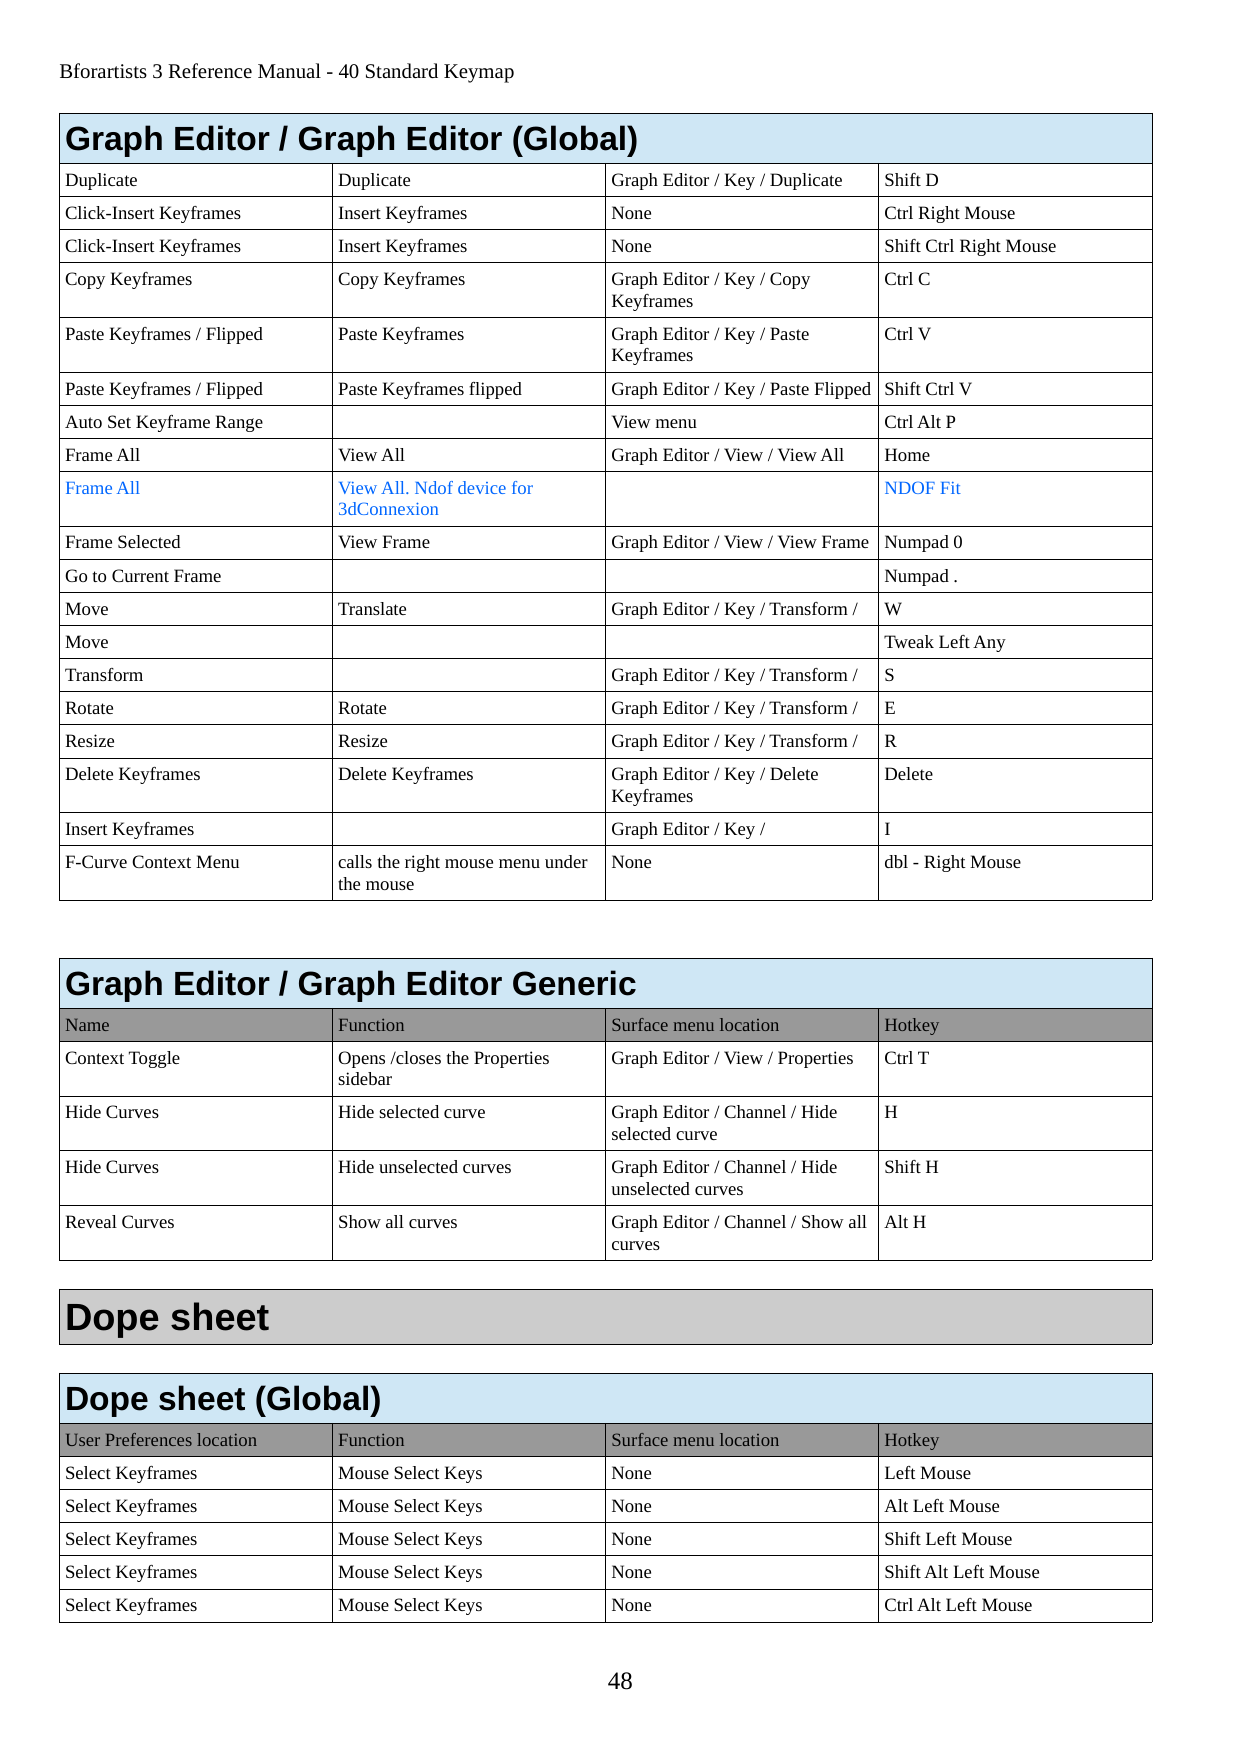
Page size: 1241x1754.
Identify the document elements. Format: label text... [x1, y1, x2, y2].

table_cell Surface menu location [606, 1424, 878, 1456]
table_cell Resize [60, 725, 332, 757]
table_cell Name [60, 1009, 332, 1041]
table_cell Graph Editor / Key / Transform / [606, 725, 878, 757]
table_cell View All [333, 439, 605, 471]
table_cell Delete [879, 759, 1152, 812]
table_cell Delete Keyframes [60, 759, 332, 812]
table_cell Copy Keyframes [333, 263, 605, 317]
table_cell Left Mouse [879, 1457, 1152, 1489]
table_cell Frame Selected [60, 527, 332, 559]
table_cell User Preferences location [60, 1424, 332, 1456]
table_cell Copy Keyframes [60, 263, 332, 317]
table_cell [606, 626, 878, 658]
table_cell Paste Keyframes flipped [333, 373, 605, 405]
table_cell Hide Curves [60, 1151, 332, 1205]
table_cell Frame All [60, 439, 332, 471]
table_cell Tweak Left Any [879, 626, 1152, 658]
table_cell H [879, 1097, 1152, 1150]
table_cell Graph Editor / View / View Frame [606, 527, 878, 559]
table_cell None [606, 1523, 878, 1555]
table_cell Graph Editor / Key / Transform / [606, 593, 878, 625]
table_cell [606, 472, 878, 526]
table_cell Duplicate [60, 164, 332, 196]
table_cell Auto Set Keyframe Range [60, 406, 332, 438]
table_cell W [879, 593, 1152, 625]
table_cell Paste Keyframes / Flipped [60, 373, 332, 405]
table_header Dope sheet [60, 1290, 1152, 1344]
table_cell Graph Editor / Key / Duplicate [606, 164, 878, 196]
table_cell Graph Editor / Key / Delete Keyframes [606, 759, 878, 812]
table_cell Delete Keyframes [333, 759, 605, 812]
table_cell [333, 659, 605, 691]
table_cell Ctrl Alt P [879, 406, 1152, 438]
table_cell Graph Editor / View / Properties [606, 1042, 878, 1096]
table_cell Graph Editor / Key / Copy Keyframes [606, 263, 878, 317]
table_cell dbl - Right Mouse [879, 846, 1152, 900]
table_cell Graph Editor / Key / Transform / [606, 692, 878, 724]
table_cell Function [333, 1009, 605, 1041]
table_cell None [606, 846, 878, 900]
table_header Dope sheet (Global) [60, 1374, 1152, 1423]
table_cell None [606, 1590, 878, 1622]
table_cell Mouse Select Keys [333, 1523, 605, 1555]
table_cell Hide unselected curves [333, 1151, 605, 1205]
table_cell Graph Editor / Channel / Show all curves [606, 1206, 878, 1260]
table_cell [333, 626, 605, 658]
table_cell Home [879, 439, 1152, 471]
table_cell Reveal Curves [60, 1206, 332, 1260]
table_header Graph Editor / Graph Editor Generic [60, 959, 1152, 1008]
table_cell View Frame [333, 527, 605, 559]
table_cell None [606, 197, 878, 229]
table_cell Click-Insert Keyframes [60, 230, 332, 262]
table_cell Ctrl Right Mouse [879, 197, 1152, 229]
table_cell Graph Editor / Key / Transform / [606, 659, 878, 691]
table_cell Graph Editor / Key / Paste Flipped [606, 373, 878, 405]
table_cell Select Keyframes [60, 1556, 332, 1588]
table_cell Select Keyframes [60, 1490, 332, 1522]
table_cell Translate [333, 593, 605, 625]
table_cell E [879, 692, 1152, 724]
table_cell Ctrl C [879, 263, 1152, 317]
table_cell Mouse Select Keys [333, 1490, 605, 1522]
table_cell None [606, 1556, 878, 1588]
table_cell Graph Editor / Key / Paste Keyframes [606, 318, 878, 372]
table_cell Graph Editor / Channel / Hide unselected curves [606, 1151, 878, 1205]
table_cell Opens /closes the Properties sidebar [333, 1042, 605, 1096]
table_cell View All. Ndof device for 3dConnexion [333, 472, 605, 526]
table_cell None [606, 1457, 878, 1489]
table_cell Show all curves [333, 1206, 605, 1260]
table_cell Hotkey [879, 1424, 1152, 1456]
table_cell Move [60, 626, 332, 658]
table_cell Surface menu location [606, 1009, 878, 1041]
table_cell Shift D [879, 164, 1152, 196]
table_cell Graph Editor / Channel / Hide selected curve [606, 1097, 878, 1150]
table_cell Rotate [333, 692, 605, 724]
table_cell [333, 406, 605, 438]
table_cell Numpad 0 [879, 527, 1152, 559]
table_cell Paste Keyframes / Flipped [60, 318, 332, 372]
table_cell [333, 813, 605, 845]
table_cell Click-Insert Keyframes [60, 197, 332, 229]
table_cell Go to Current Frame [60, 560, 332, 592]
table_cell Mouse Select Keys [333, 1590, 605, 1622]
table_cell R [879, 725, 1152, 757]
table_cell calls the right mouse menu under the mouse [333, 846, 605, 900]
table_cell Alt Left Mouse [879, 1490, 1152, 1522]
table_cell Shift Alt Left Mouse [879, 1556, 1152, 1588]
table_cell Frame All [60, 472, 332, 526]
table_cell [606, 560, 878, 592]
table_cell Mouse Select Keys [333, 1457, 605, 1489]
table_cell Hide selected curve [333, 1097, 605, 1150]
table_cell Ctrl T [879, 1042, 1152, 1096]
table_cell Hide Curves [60, 1097, 332, 1150]
table_cell [333, 560, 605, 592]
table_cell Context Toggle [60, 1042, 332, 1096]
table_cell Rotate [60, 692, 332, 724]
table_cell Select Keyframes [60, 1590, 332, 1622]
table_cell Mouse Select Keys [333, 1556, 605, 1588]
table_cell Resize [333, 725, 605, 757]
table_cell Duplicate [333, 164, 605, 196]
table_cell NDOF Fit [879, 472, 1152, 526]
table_cell Paste Keyframes [333, 318, 605, 372]
table_cell I [879, 813, 1152, 845]
table_cell Shift Left Mouse [879, 1523, 1152, 1555]
table_cell Shift Ctrl V [879, 373, 1152, 405]
table_cell Insert Keyframes [333, 197, 605, 229]
table_header Graph Editor / Graph Editor (Global) [60, 114, 1152, 163]
table_cell Transform [60, 659, 332, 691]
table_cell Function [333, 1424, 605, 1456]
table_cell Move [60, 593, 332, 625]
table_cell Ctrl Alt Left Mouse [879, 1590, 1152, 1622]
table_cell Shift Ctrl Right Mouse [879, 230, 1152, 262]
table_cell Alt H [879, 1206, 1152, 1260]
table_cell Shift H [879, 1151, 1152, 1205]
table_cell Hotkey [879, 1009, 1152, 1041]
table_cell S [879, 659, 1152, 691]
table_cell Graph Editor / View / View All [606, 439, 878, 471]
table_cell None [606, 1490, 878, 1522]
table_cell Insert Keyframes [60, 813, 332, 845]
table_cell F-Curve Context Menu [60, 846, 332, 900]
table_cell Select Keyframes [60, 1523, 332, 1555]
table_cell View menu [606, 406, 878, 438]
table_cell Select Keyframes [60, 1457, 332, 1489]
table_cell None [606, 230, 878, 262]
table_cell Graph Editor / Key / [606, 813, 878, 845]
table_cell Numpad . [879, 560, 1152, 592]
table_cell Ctrl V [879, 318, 1152, 372]
table_cell Insert Keyframes [333, 230, 605, 262]
